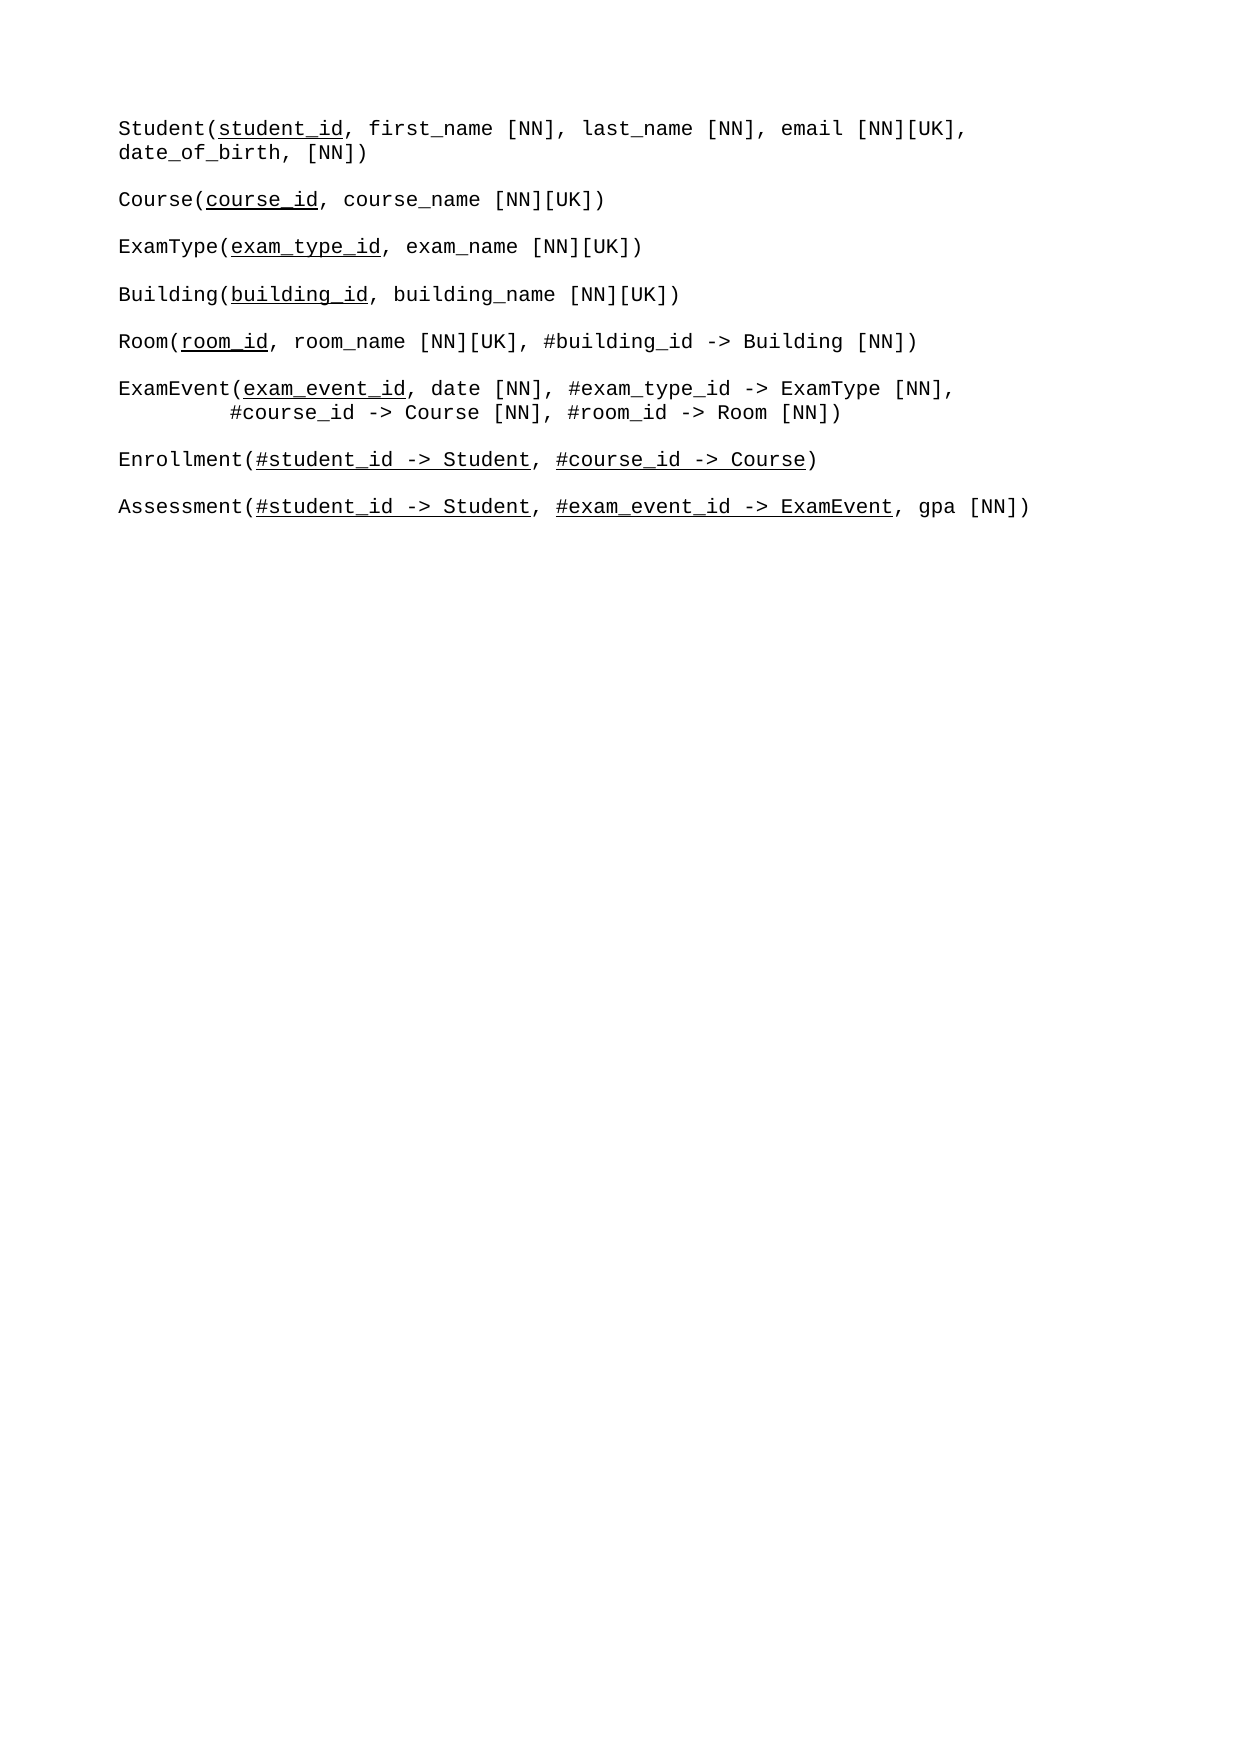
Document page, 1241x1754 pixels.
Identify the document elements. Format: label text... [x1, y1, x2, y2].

text Student(student_id, first_name [NN], last_name [NN], email [NN][UK], date_of_birth, [NN]) [118, 118, 1122, 165]
text Room(room_id, room_name [NN][UK], #building_id -> Building [NN]) [118, 331, 1122, 354]
text Course(course_id, course_name [NN][UK]) [118, 189, 1122, 213]
text Assessment(#student_id -> Student, #exam_event_id -> ExamEvent, gpa [NN]) [118, 496, 1122, 520]
text ExamEvent(exam_event_id, date [NN], #exam_type_id -> ExamType [NN], [118, 378, 1122, 402]
text #course_id -> Course [NN], #room_id -> Room [NN]) [118, 402, 1122, 426]
text Enrollment(#student_id -> Student, #course_id -> Course) [118, 449, 1122, 473]
text Building(building_id, building_name [NN][UK]) [118, 284, 1122, 307]
text ExamType(exam_type_id, exam_name [NN][UK]) [118, 236, 1122, 260]
